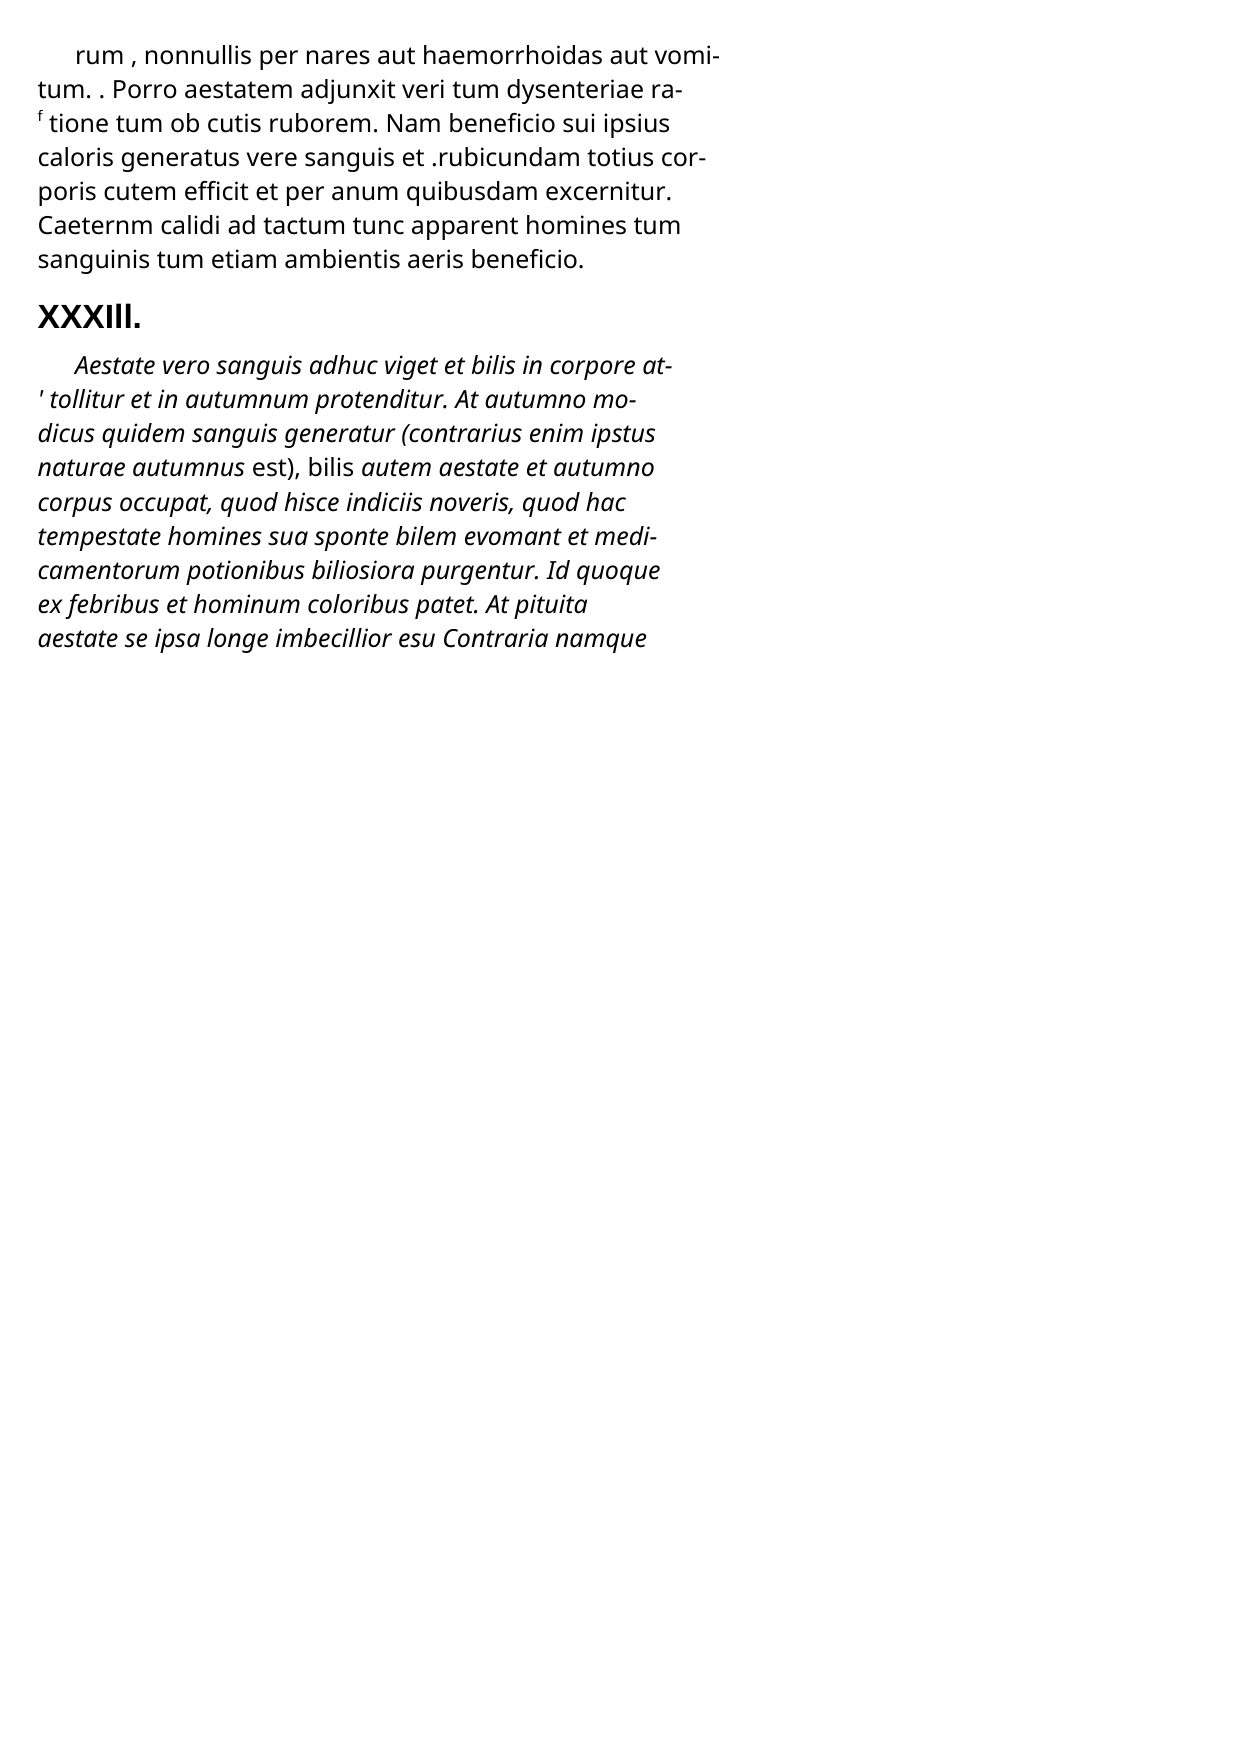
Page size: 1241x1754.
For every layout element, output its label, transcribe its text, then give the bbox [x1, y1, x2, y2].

text rum , nonnullis per nares aut haemorrhoidas aut vomi- tum. . Porro aestatem adjunxit veri tum dysenteriae ra- f tione tum ob cutis ruborem. Nam beneficio sui ipsius caloris generatus vere sanguis et .rubicundam totius cor- poris cutem efficit et per anum quibusdam excernitur. Caeternm calidi ad tactum tunc apparent homines tum sanguinis tum etiam ambientis aeris beneficio. [37, 37, 1203, 276]
text Aestate vero sanguis adhuc viget et bilis in corpore at- ' tollitur et in autumnum protenditur. At autumno mo- dicus quidem sanguis generatur (contrarius enim ipstus naturae autumnus est), bilis autem aestate et autumno corpus occupat, quod hisce indiciis noveris, quod hac tempestate homines sua sponte bilem evomant et medi- camentorum potionibus biliosiora purgentur. Id quoque ex febribus et hominum coloribus patet. At pituita aestate se ipsa longe imbecillior esu Contraria namque [37, 348, 1203, 654]
subtitle XXXIll. [37, 297, 1203, 335]
